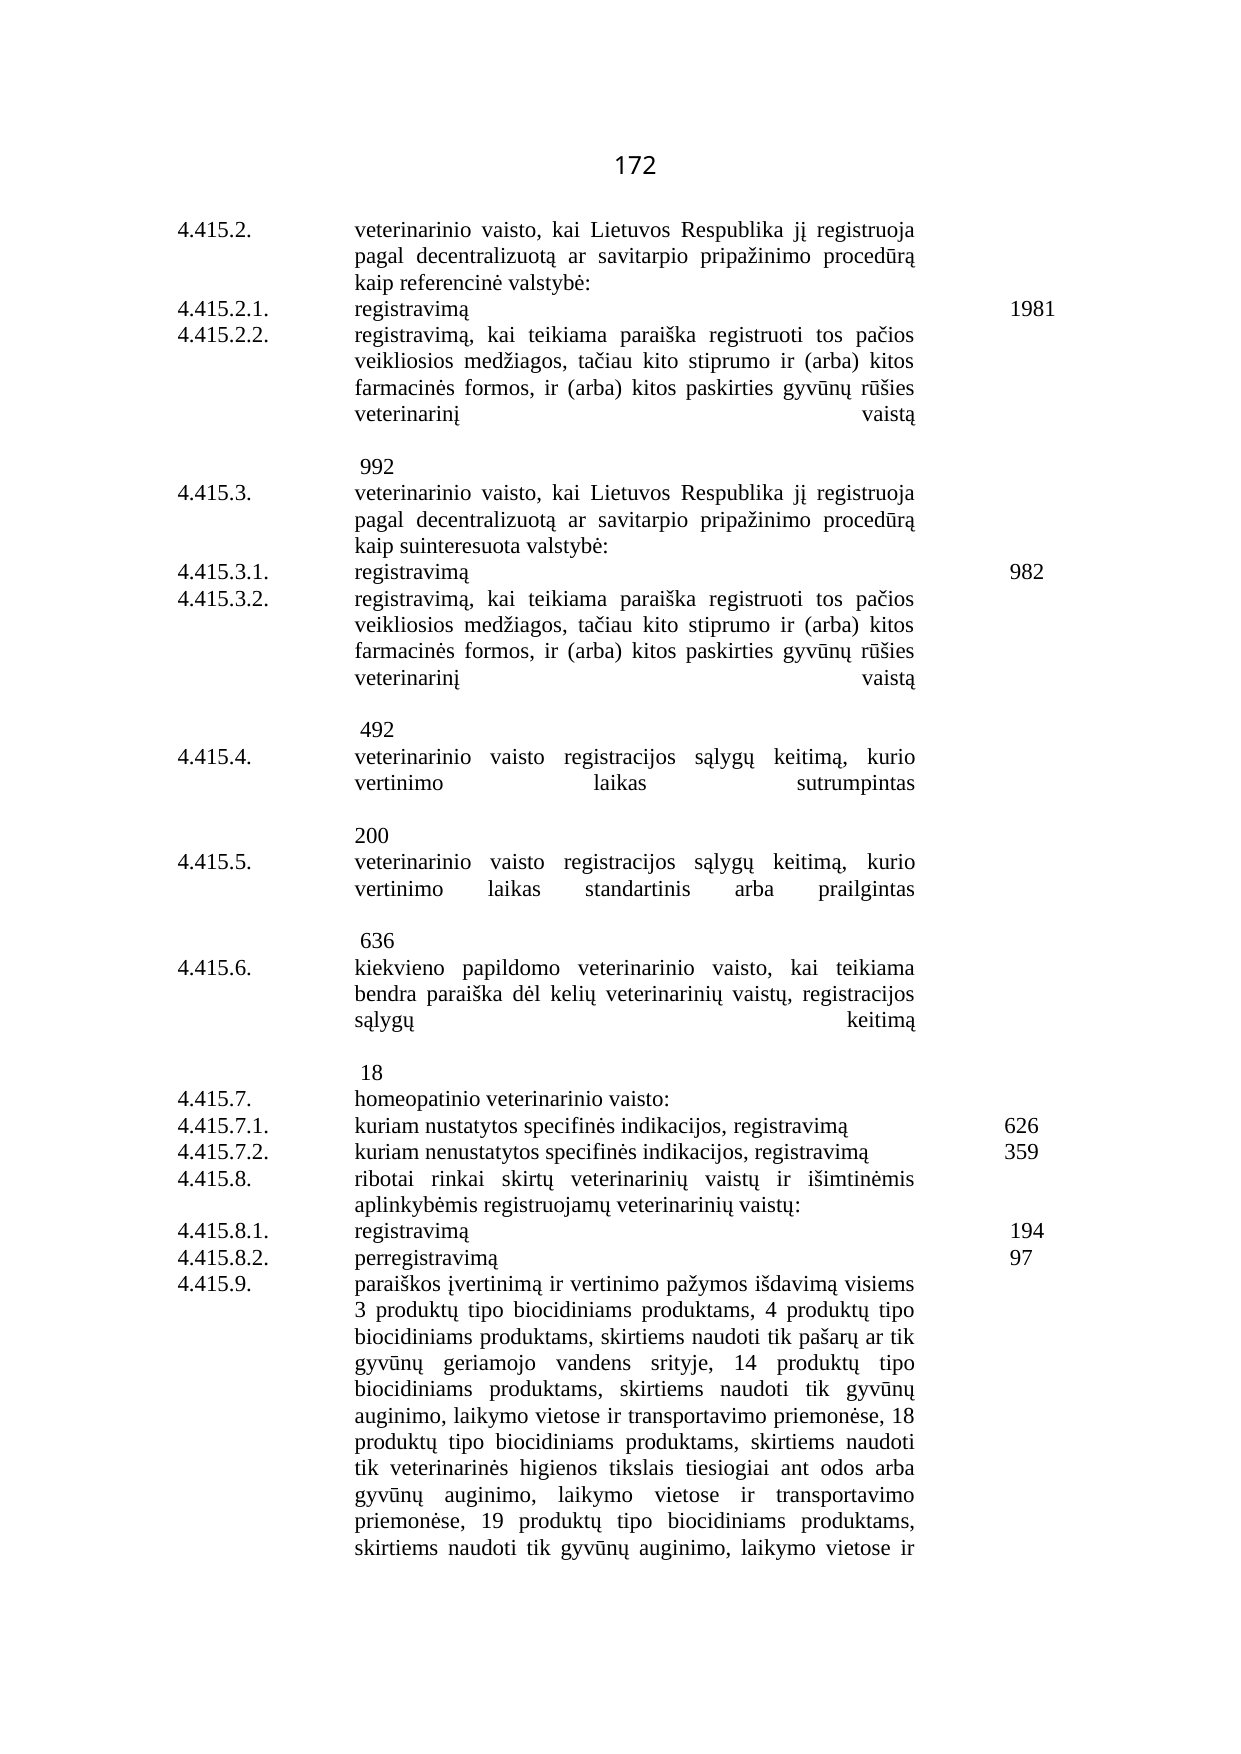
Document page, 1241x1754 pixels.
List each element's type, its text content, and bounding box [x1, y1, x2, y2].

text 4.415.9. paraiškos įvertinimą ir vertinimo pažymos išdavimą visiems 3 produktų tipo biocidiniams produktams, 4 produktų tipo biocidiniams produktams, skirtiems naudoti tik pašarų ar tik gyvūnų geriamojo vandens srityje, 14 produktų tipo biocidiniams produktams, skirtiems naudoti tik gyvūnų auginimo, laikymo vietose ir transportavimo priemonėse, 18 produktų tipo biocidiniams produktams, skirtiems naudoti tik veterinarinės higienos tikslais tiesiogiai ant odos arba gyvūnų auginimo, laikymo vietose ir transportavimo priemonėse, 19 produktų tipo biocidiniams produktams, skirtiems naudoti tik gyvūnų auginimo, laikymo vietose ir [177, 1270, 915, 1560]
text 4.415.5. veterinarinio vaisto registracijos sąlygų keitimą, kurio vertinimo laikas standartinis arba prailgintas 636 [177, 848, 915, 954]
text 4.415.7.1. kuriam nustatytos specifinės indikacijos, registravimą 626 [177, 1112, 1093, 1138]
text 4.415.8. ribotai rinkai skirtų veterinarinių vaistų ir išimtinėmis aplinkybėmis registruojamų veterinarinių vaistų: [177, 1164, 915, 1217]
text 4.415.2.1. registravimą 1981 [177, 295, 1093, 321]
text 4.415.8.1. registravimą 194 [177, 1217, 1093, 1244]
text 4.415.7. homeopatinio veterinarinio vaisto: [177, 1086, 1093, 1112]
text 4.415.3.2. registravimą, kai teikiama paraiška registruoti tos pačios veikliosios medžiagos, tačiau kito stiprumo ir (arba) kitos farmacinės formos, ir (arba) kitos paskirties gyvūnų rūšies veterinarinį vaistą 492 [177, 585, 915, 743]
text 4.415.8.2. perregistravimą 97 [177, 1244, 1093, 1270]
text 4.415.4. veterinarinio vaisto registracijos sąlygų keitimą, kurio vertinimo laikas sutrumpintas 200 [177, 743, 915, 848]
text 4.415.6. kiekvieno papildomo veterinarinio vaisto, kai teikiama bendra paraiška dėl kelių veterinarinių vaistų, registracijos sąlygų keitimą 18 [177, 954, 915, 1086]
text 4.415.3.1. registravimą 982 [177, 558, 1093, 585]
text 4.415.7.2. kuriam nenustatytos specifinės indikacijos, registravimą 359 [177, 1138, 1093, 1164]
text 4.415.2.2. registravimą, kai teikiama paraiška registruoti tos pačios veikliosios medžiagos, tačiau kito stiprumo ir (arba) kitos farmacinės formos, ir (arba) kitos paskirties gyvūnų rūšies veterinarinį vaistą 992 [177, 321, 915, 479]
text 4.415.2. veterinarinio vaisto, kai Lietuvos Respublika jį registruoja pagal decentralizuotą ar savitarpio pripažinimo procedūrą kaip referencinė valstybė: [177, 216, 915, 295]
text 4.415.3. veterinarinio vaisto, kai Lietuvos Respublika jį registruoja pagal decentralizuotą ar savitarpio pripažinimo procedūrą kaip suinteresuota valstybė: [177, 479, 915, 558]
